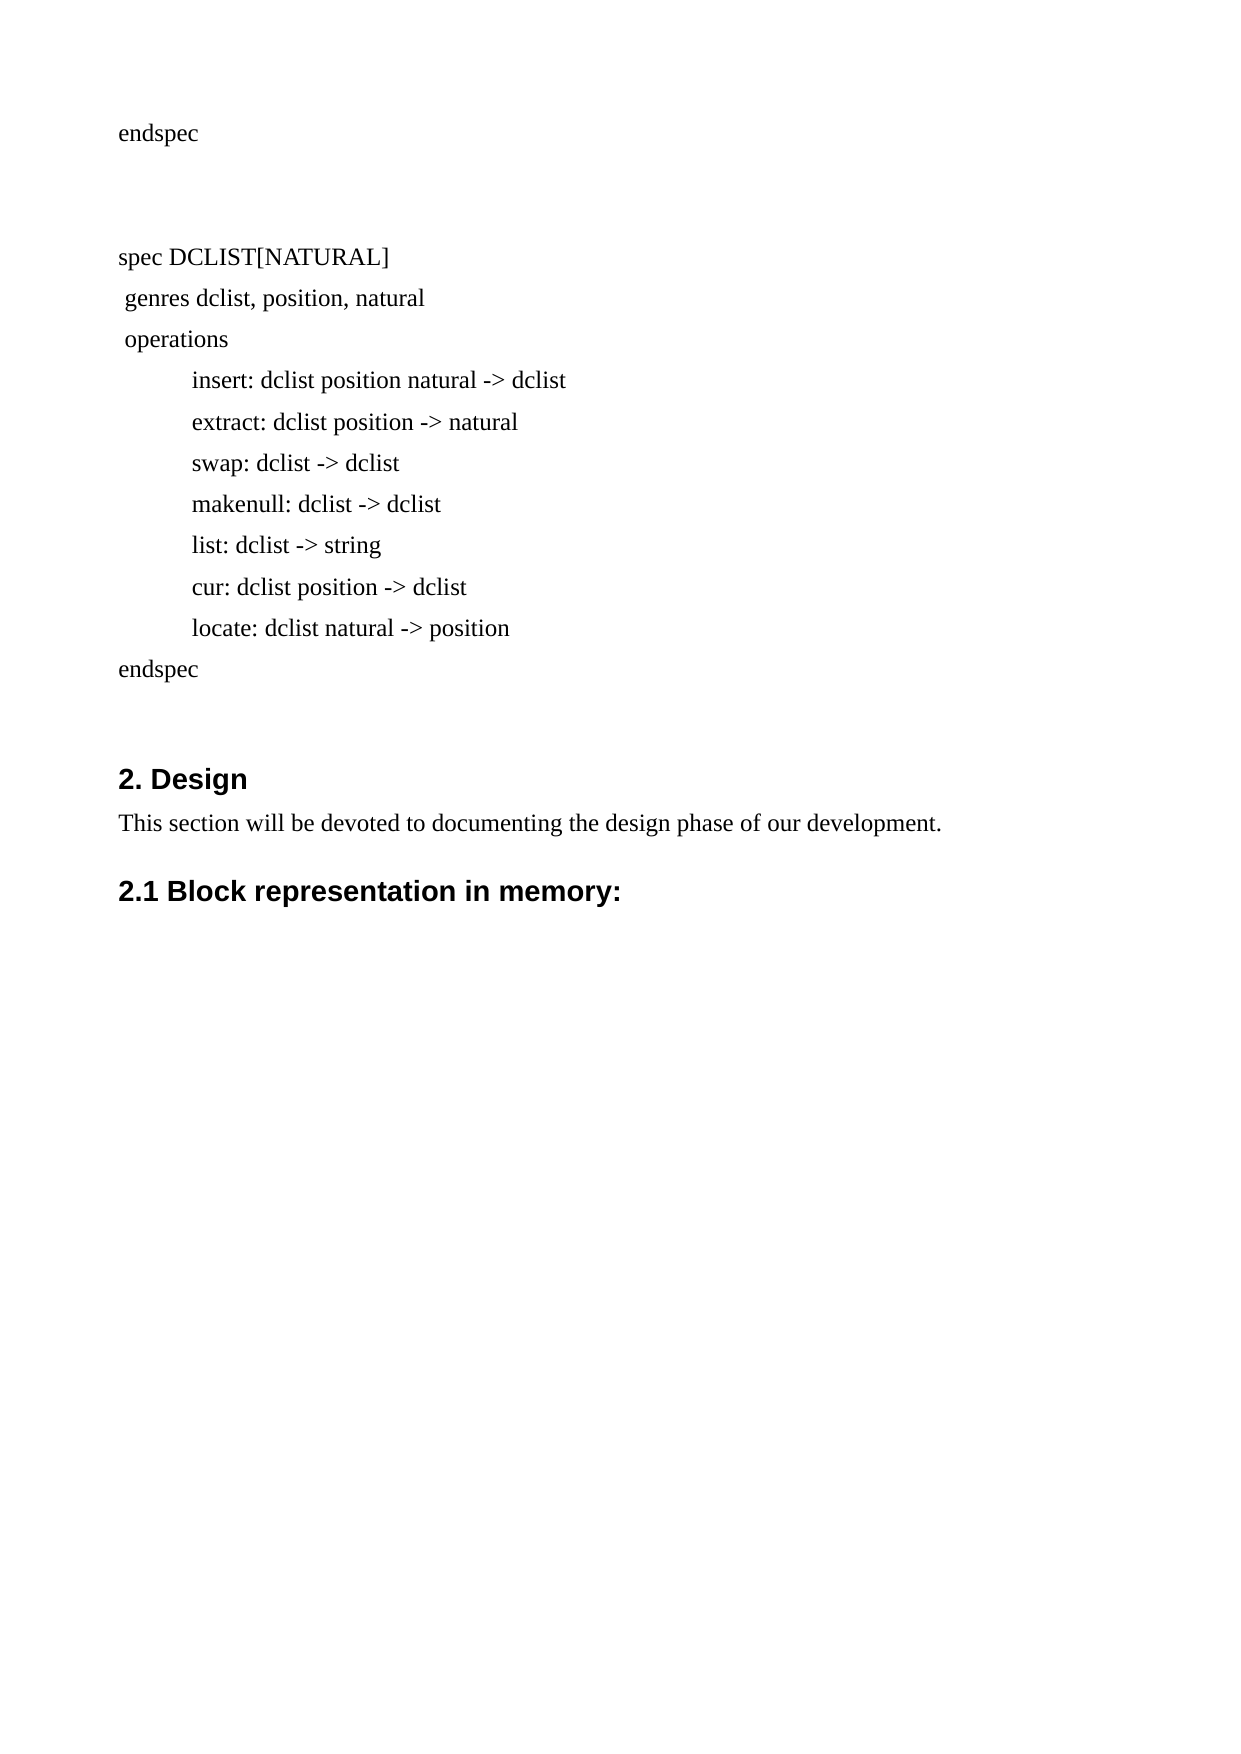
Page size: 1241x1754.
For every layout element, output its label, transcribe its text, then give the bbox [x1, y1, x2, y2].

text endspec [118, 654, 1122, 683]
text makenull: dclist -> dclist [118, 489, 1122, 518]
text locate: dclist natural -> position [118, 613, 1122, 642]
text spec DCLIST[NATURAL] [118, 242, 1122, 271]
text insert: dclist position natural -> dclist [118, 366, 1122, 394]
subtitle 2.1 Block representation in memory: [118, 874, 1122, 908]
text swap: dclist -> dclist [118, 448, 1122, 477]
subtitle 2. Design [118, 762, 1122, 795]
text list: dclist -> string [118, 531, 1122, 559]
text cur: dclist position -> dclist [118, 572, 1122, 601]
text endspec [118, 118, 1122, 147]
text extract: dclist position -> natural [118, 407, 1122, 436]
text operations [118, 324, 1122, 353]
text genres dclist, position, natural [118, 283, 1122, 312]
text This section will be devoted to documenting the design phase of our development. [118, 808, 1122, 837]
